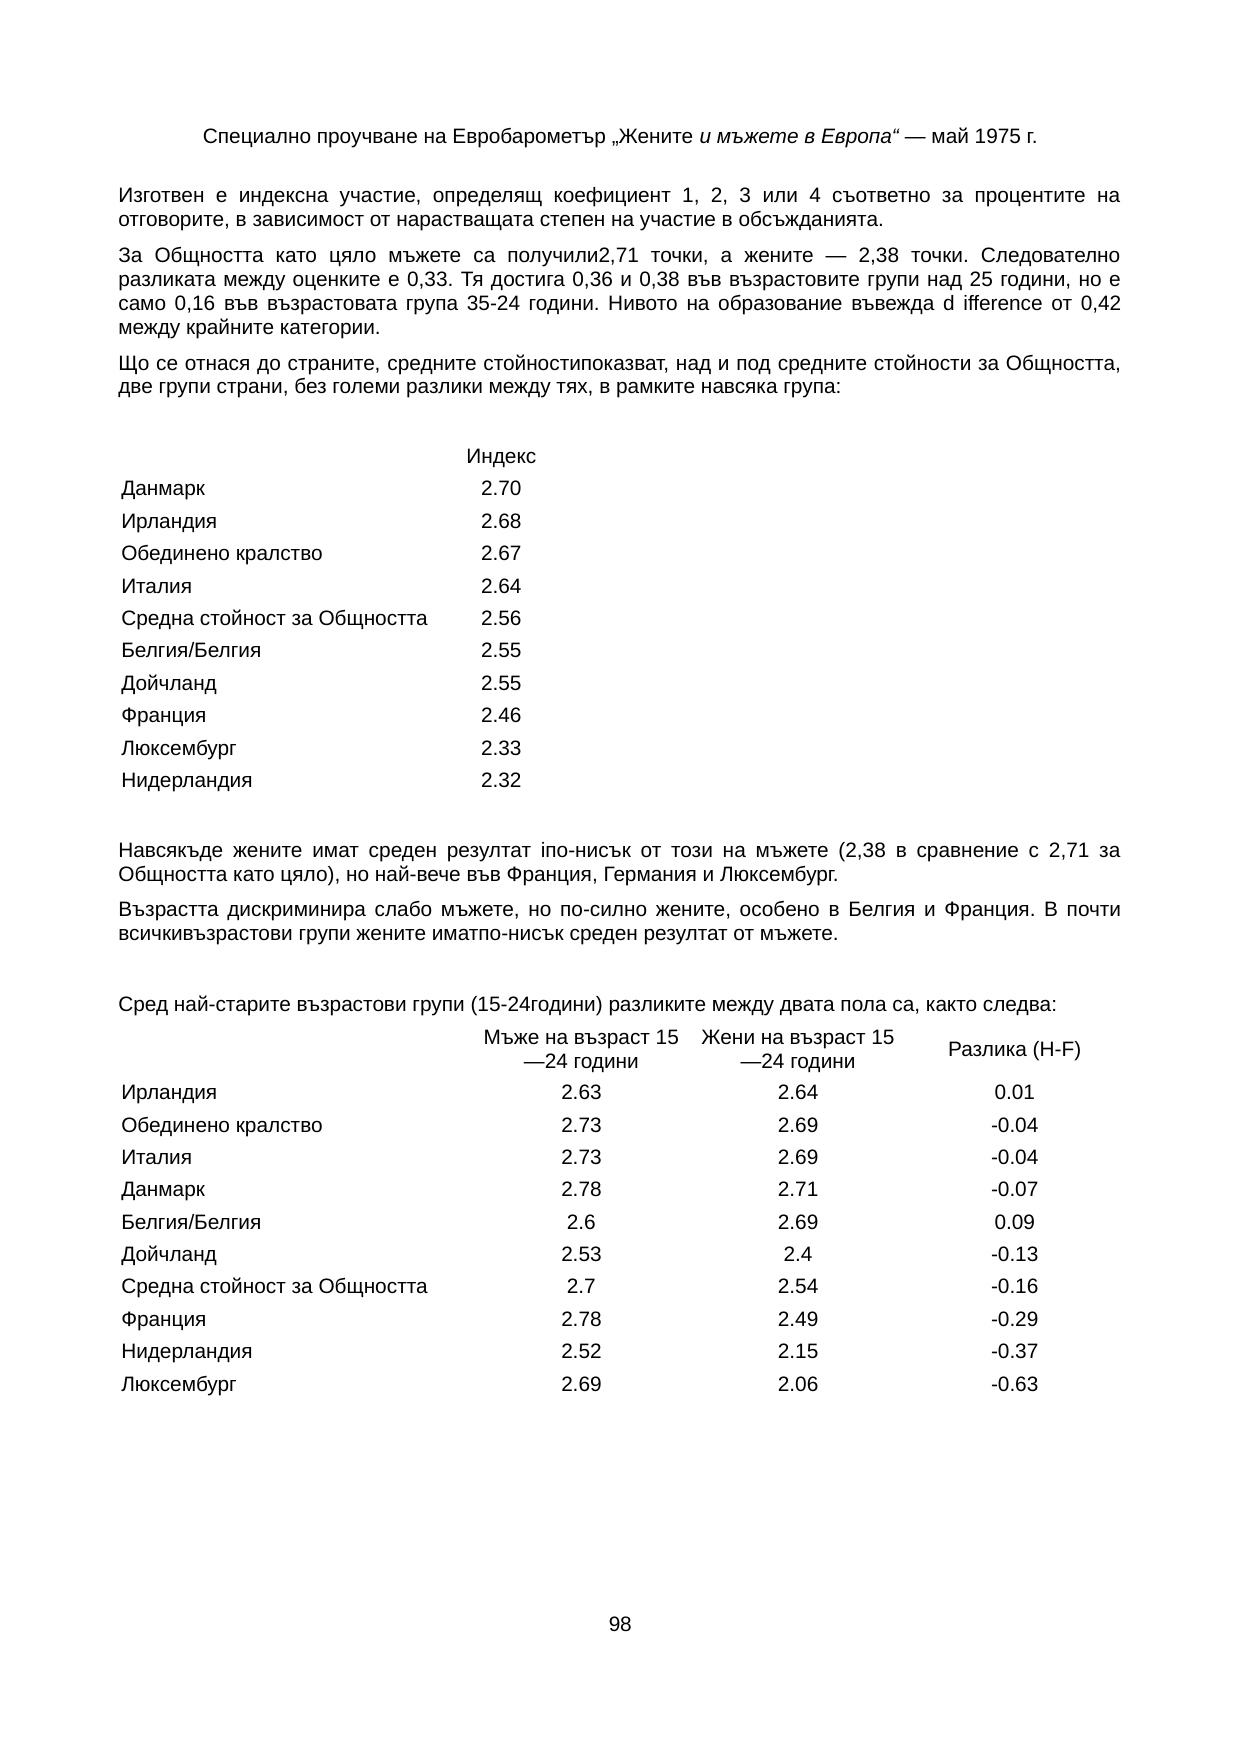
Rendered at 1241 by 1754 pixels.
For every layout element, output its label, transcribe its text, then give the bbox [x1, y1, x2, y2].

table_cell 2,55 [432, 634, 570, 666]
text Сред най-старите възрастови групи (15-24години) разликите между двата пола са, както следва: [118, 992, 1122, 1016]
table_cell 2,73 [473, 1108, 689, 1141]
table_cell 2,69 [690, 1141, 906, 1173]
table_cell 2,49 [690, 1303, 906, 1335]
table_cell Средна стойност за Общността [118, 1270, 473, 1303]
table_cell 0,09 [906, 1205, 1123, 1238]
text Изготвен е индексна участие, определящ коефициент 1, 2, 3 или 4 съответно за процентите на отговорите, в зависимост от нарастващата степен на участие в обсъжданията. [118, 183, 1122, 231]
table_cell Дойчланд [118, 1238, 473, 1270]
table_cell 2,56 [432, 602, 570, 634]
table_header Индекс [432, 440, 570, 472]
table_cell 2,70 [432, 472, 570, 504]
table_header Разлика (H-F) [906, 1022, 1123, 1076]
table_cell Данмарк [118, 472, 432, 504]
table_cell -0,04 [906, 1141, 1123, 1173]
table_cell Дойчланд [118, 666, 432, 699]
table_cell 2,46 [432, 699, 570, 731]
table_cell 2,33 [432, 731, 570, 764]
table_cell Люксембург [118, 1368, 473, 1400]
table_cell 2,67 [432, 537, 570, 569]
text Що се отнася до страните, средните стойностипоказват, над и под средните стойности за Общността, две групи страни, без големи разлики между тях, в рамките навсяка група: [118, 350, 1122, 398]
table_cell -0,04 [906, 1108, 1123, 1141]
table_cell -0,13 [906, 1238, 1123, 1270]
table_header [118, 440, 432, 472]
table_cell 2,73 [473, 1141, 689, 1173]
table_cell 2,69 [473, 1368, 689, 1400]
table_cell 2,4 [690, 1238, 906, 1270]
table_cell 2,78 [473, 1303, 689, 1335]
table_cell -0,07 [906, 1173, 1123, 1205]
text Възрастта дискриминира слабо мъжете, но по-силно жените, особено в Белгия и Франция. В почти всичкивъзрастови групи жените иматпо-нисък среден резултат от мъжете. [118, 897, 1122, 945]
table_cell 0,01 [906, 1076, 1123, 1108]
text За Общността като цяло мъжете са получили2,71 точки, а жените — 2,38 точки. Следователно разликата между оценките е 0,33. Тя достига 0,36 и 0,38 във възрастовите групи над 25 години, но е само 0,16 във възрастовата група 35-24 години. Нивото на образование въвежда d ifference от 0,42 между крайните категории. [118, 243, 1122, 339]
table_cell 2,53 [473, 1238, 689, 1270]
table_cell 2,68 [432, 505, 570, 537]
table_cell 2,32 [432, 764, 570, 796]
table_cell 2,71 [690, 1173, 906, 1205]
table_header Мъже на възраст 15—24 години [473, 1022, 689, 1076]
table_cell 2,64 [690, 1076, 906, 1108]
table_cell 2,6 [473, 1205, 689, 1238]
table_cell Франция [118, 699, 432, 731]
table_cell 2,54 [690, 1270, 906, 1303]
text Навсякъде жените имат среден резултат iпо-нисък от този на мъжете (2,38 в сравнение с 2,71 за Общността като цяло), но най-вече във Франция, Германия и Люксембург. [118, 837, 1122, 885]
table_cell Франция [118, 1303, 473, 1335]
table_cell -0,63 [906, 1368, 1123, 1400]
table_cell 2,69 [690, 1205, 906, 1238]
table_cell 2,78 [473, 1173, 689, 1205]
table_cell Обединено кралство [118, 1108, 473, 1141]
table_cell Данмарк [118, 1173, 473, 1205]
table_cell Нидерландия [118, 764, 432, 796]
table_cell 2,55 [432, 666, 570, 699]
table_cell 2,64 [432, 569, 570, 602]
table_cell 2,7 [473, 1270, 689, 1303]
table_cell -0,29 [906, 1303, 1123, 1335]
table_cell Ирландия [118, 505, 432, 537]
table_header [118, 1022, 473, 1076]
table_header Жени на възраст 15—24 години [690, 1022, 906, 1076]
table_cell 2,63 [473, 1076, 689, 1108]
table_cell Белгия/Белгия [118, 1205, 473, 1238]
table_cell 2,69 [690, 1108, 906, 1141]
table_cell 2,52 [473, 1335, 689, 1367]
table_cell Белгия/Белгия [118, 634, 432, 666]
table_cell Италия [118, 1141, 473, 1173]
table_cell Средна стойност за Общността [118, 602, 432, 634]
table_cell Ирландия [118, 1076, 473, 1108]
table_cell 2,15 [690, 1335, 906, 1367]
table_cell -0,37 [906, 1335, 1123, 1367]
table_cell -0,16 [906, 1270, 1123, 1303]
table_cell Нидерландия [118, 1335, 473, 1367]
table_cell 2,06 [690, 1368, 906, 1400]
table_cell Италия [118, 569, 432, 602]
table_cell Обединено кралство [118, 537, 432, 569]
table_cell Люксембург [118, 731, 432, 764]
